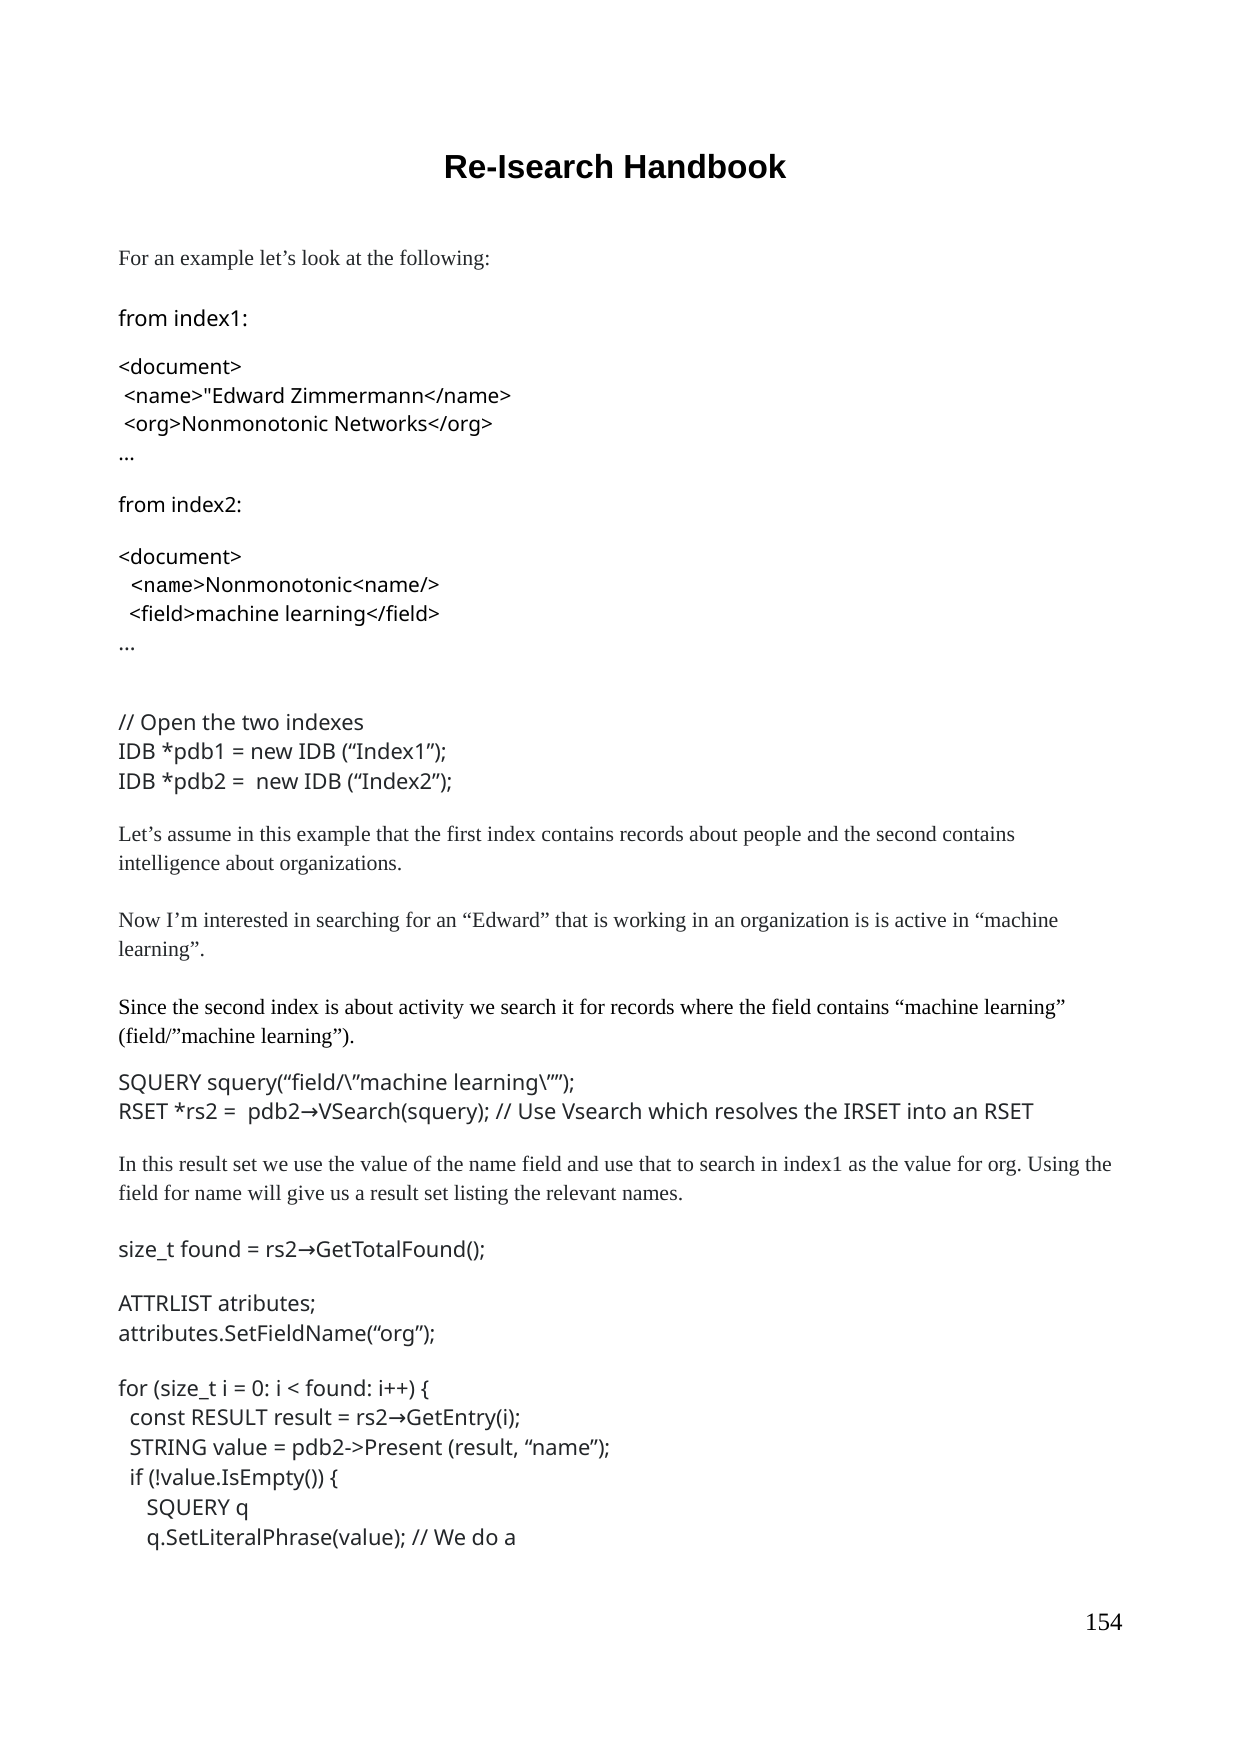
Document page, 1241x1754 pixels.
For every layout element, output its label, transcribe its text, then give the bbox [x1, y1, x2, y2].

text for (size_t i = 0: i < found: i++) { [118, 1373, 1122, 1402]
text <name>"Edward Zimmermann</name> [118, 381, 1122, 409]
text <document> [118, 352, 1122, 381]
text attributes.SetFieldName(“org”); [118, 1318, 1122, 1348]
text if (!value.IsEmpty()) { [118, 1462, 1122, 1492]
text Since the second index is about activity we search it for records where the field contains “machine learning” (field/”machine learning”). [118, 994, 1122, 1048]
text SQUERY q [118, 1492, 1122, 1522]
text … [118, 627, 1122, 657]
text SQUERY squery(“field/\”machine learning\””); [118, 1067, 1122, 1096]
text <org>Nonmonotonic Networks</org> [118, 409, 1122, 438]
text IDB *pdb2 = new IDB (“Index2”); [118, 766, 1122, 796]
text ATTRLIST atributes; [118, 1288, 1122, 1318]
text <field>machine learning</field> [118, 599, 1122, 627]
text from index1: [118, 303, 1122, 333]
text IDB *pdb1 = new IDB (“Index1”); [118, 736, 1122, 766]
text q.SetLiteralPhrase(value); // We do a [118, 1522, 1122, 1551]
text <document> [118, 542, 1122, 570]
text Let’s assume in this example that the first index contains records about people and the second contains intelligence about organizations. [118, 821, 1122, 875]
text STRING value = pdb2->Present (result, “name”); [118, 1432, 1122, 1462]
text For an example let’s look at the following: [118, 245, 1122, 270]
text // Open the two indexes [118, 707, 1122, 736]
text size_t found = rs2→GetTotalFound(); [118, 1234, 1122, 1263]
text const RESULT result = rs2→GetEntry(i); [118, 1402, 1122, 1432]
text RSET *rs2 = pdb2→VSearch(squery); // Use Vsearch which resolves the IRSET into an RSET [118, 1096, 1122, 1126]
text from index2: [118, 490, 1122, 518]
text In this result set we use the value of the name field and use that to search in index1 as the value for org. Using the field for name will give us a result set listing the relevant names. [118, 1151, 1122, 1205]
text <name>Nonmonotonic<name/> [118, 570, 1122, 599]
text Now I’m interested in searching for an “Edward” that is working in an organization is is active in “machine learning”. [118, 907, 1122, 961]
text ... [118, 438, 1122, 466]
